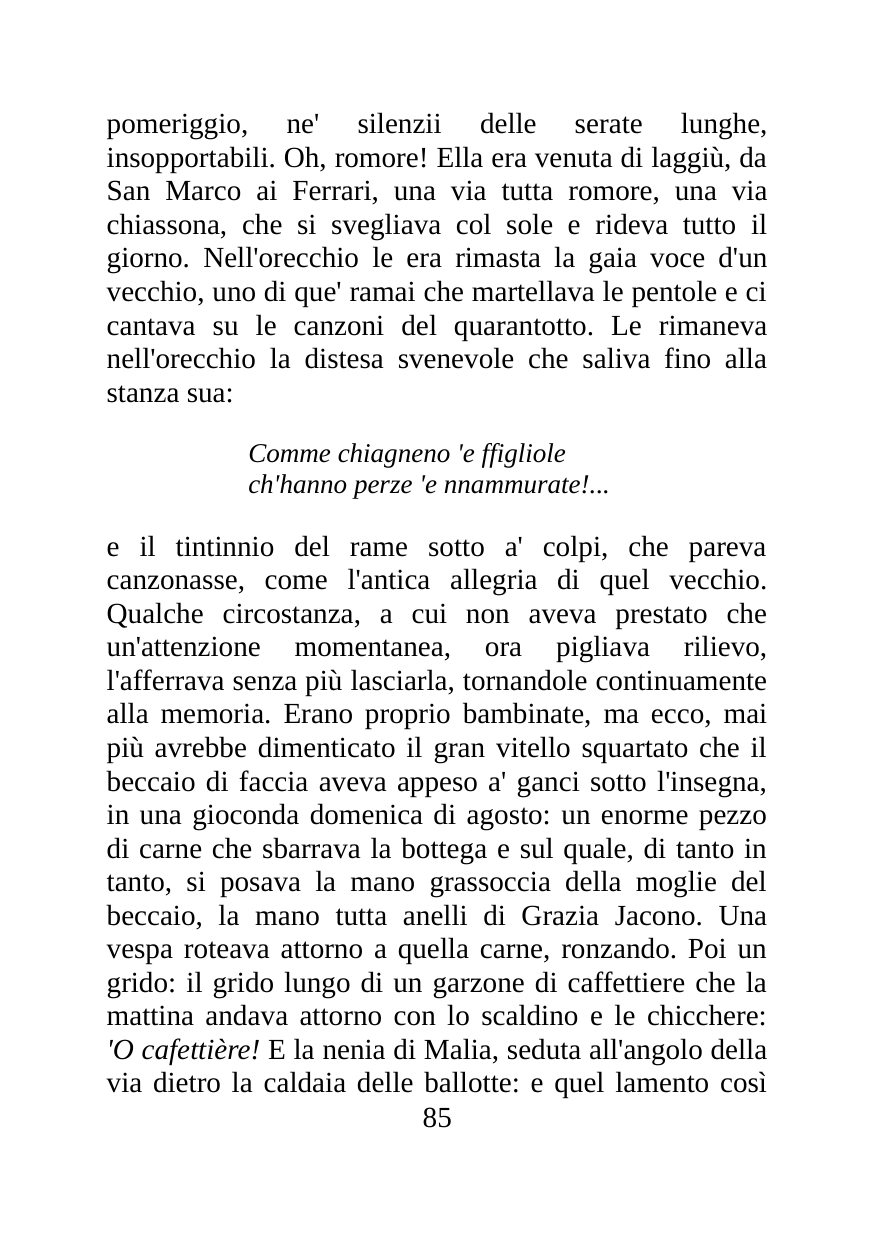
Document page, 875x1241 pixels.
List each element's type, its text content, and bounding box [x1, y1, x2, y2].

text ch'hanno perze 'e nnammurate!... [218, 468, 768, 500]
text e il tintinnio del rame sotto a' colpi, che pareva canzonasse, come l'antica allegria di quel vecchio. Qualche circostanza, a cui non aveva prestato che un'attenzione momentanea, ora pigliava rilievo, l'afferrava senza più lasciarla, tornandole continuamente alla memoria. Erano proprio bambinate, ma ecco, mai più avrebbe dimenticato il gran vitello squartato che il beccaio di faccia aveva appeso a' ganci sotto l'insegna, in una gioconda domenica di agosto: un enorme pezzo di carne che sbarrava la bottega e sul quale, di tanto in tanto, si posava la mano grassoccia della moglie del beccaio, la mano tutta anelli di Grazia Jacono. Una vespa roteava attorno a quella carne, ronzando. Poi un grido: il grido lungo di un garzone di caffettiere che la mattina andava attorno con lo scaldino e le chicchere: 'O cafettière! E la nenia di Malia, seduta all'angolo della via dietro la caldaia delle ballotte: e quel lamento così [106, 529, 768, 1099]
text Comme chiagneno 'e ffigliole [218, 437, 768, 468]
text pomeriggio, ne' silenzii delle serate lunghe, insopportabili. Oh, romore! Ella era venuta di laggiù, da San Marco ai Ferrari, una via tutta romore, una via chiassona, che si svegliava col sole e rideva tutto il giorno. Nell'orecchio le era rimasta la gaia voce d'un vecchio, uno di que' ramai che martellava le pentole e ci cantava su le canzoni del quarantotto. Le rimaneva nell'orecchio la distesa svenevole che saliva fino alla stanza sua: [106, 106, 768, 408]
